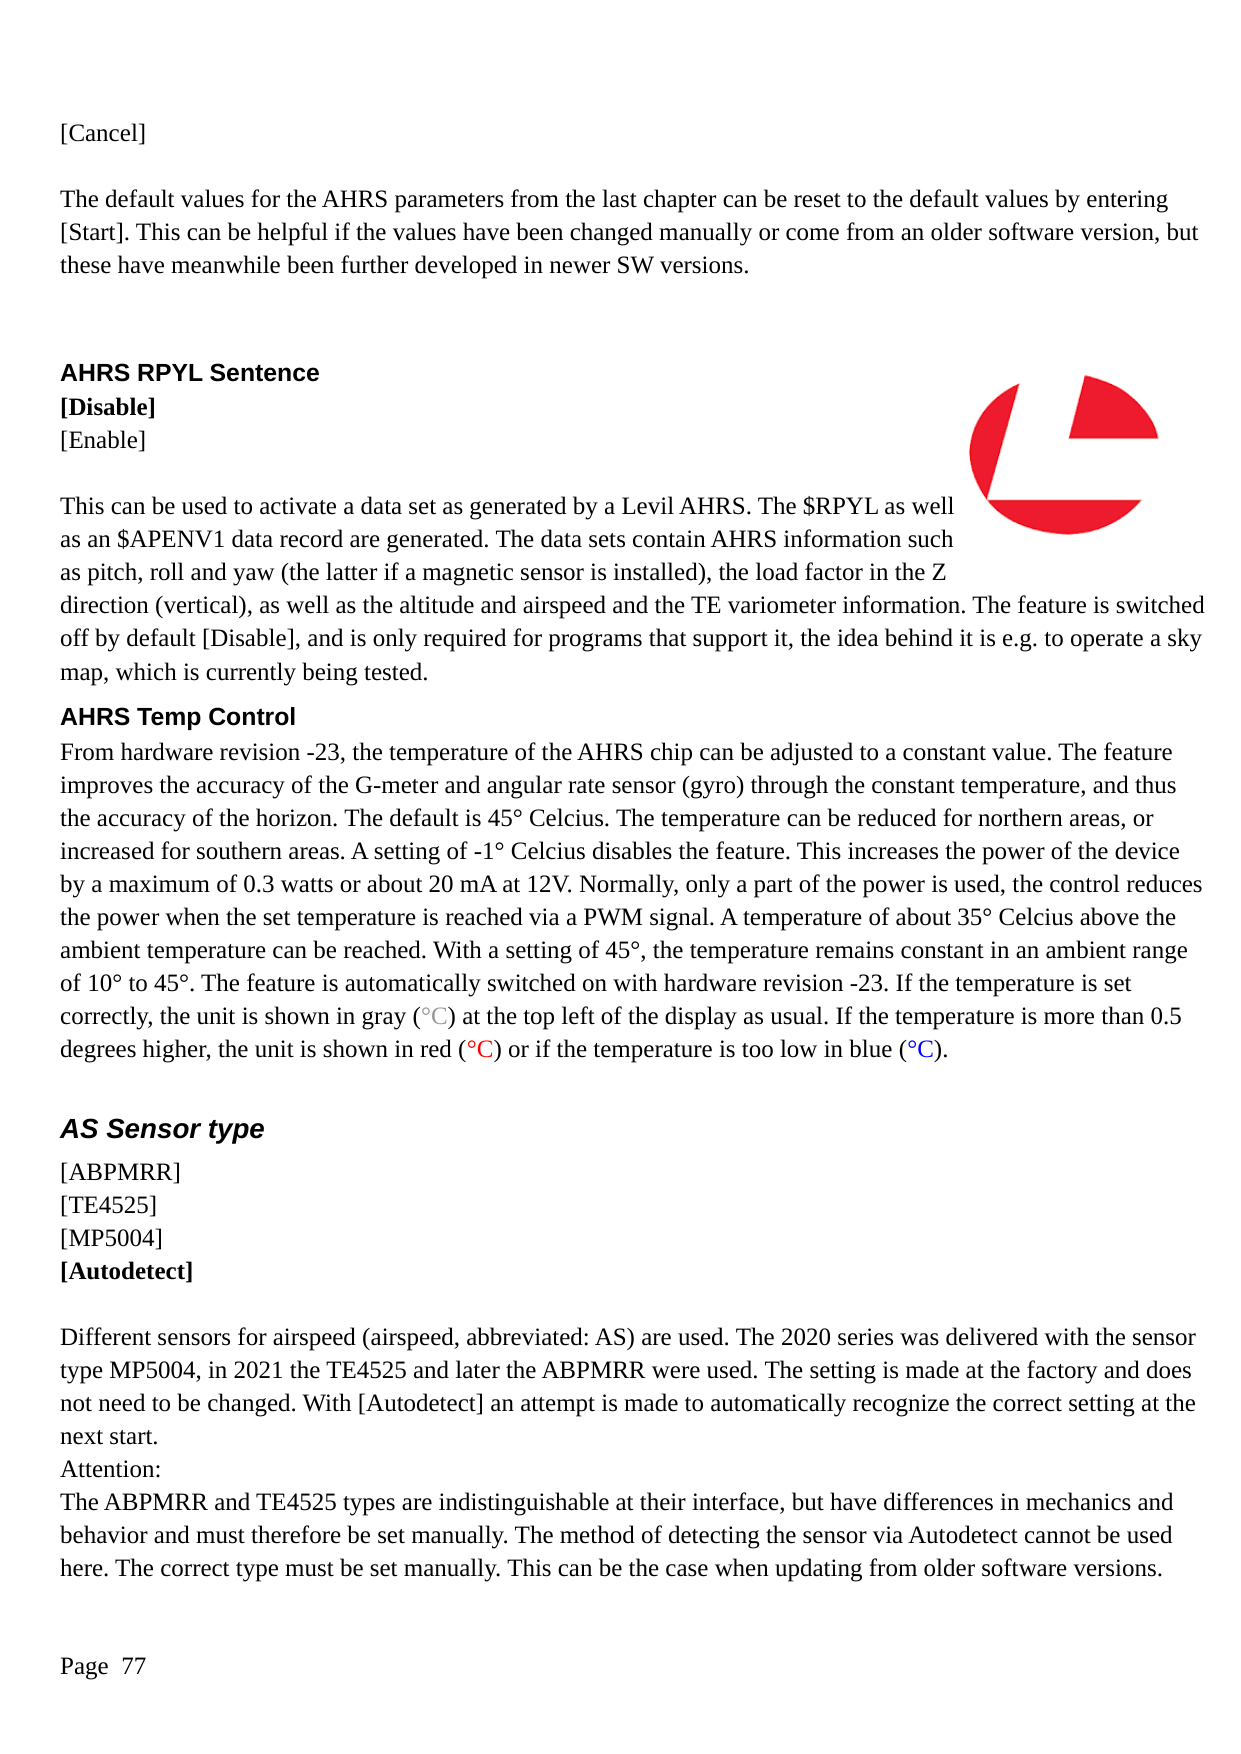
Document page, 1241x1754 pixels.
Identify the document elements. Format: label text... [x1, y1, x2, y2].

text [Cancel] [60, 118, 1207, 147]
text [MP5004] [60, 1223, 1207, 1252]
subtitle [1180, 358, 1207, 386]
subtitle AHRS Temp Control [60, 702, 1207, 731]
text [ABPMRR] [60, 1157, 1207, 1186]
text Different sensors for airspeed (airspeed, abbreviated: AS) are used. The 2020 series was delivered with the sensor type MP5004, in 2021 the TE4525 and later the ABPMRR were used. The setting is made at the factory and does not need to be changed. With [Autodetect] an attempt is made to automatically recognize the correct setting at the next start. Attention: The ABPMRR and TE4525 types are indistinguishable at their interface, but have differences in mechanics and behavior and must therefore be set manually. The method of detecting the sensor via Autodetect cannot be used here. The correct type must be set manually. This can be the case when updating from older software versions. [60, 1322, 1207, 1582]
subtitle AS Sensor type [60, 1113, 1207, 1144]
text [1180, 425, 1207, 454]
picture [955, 356, 1180, 565]
text From hardware revision -23, the temperature of the AHRS chip can be adjusted to a constant value. The feature improves the accuracy of the G-meter and angular rate sensor (gyro) through the constant temperature, and thus the accuracy of the horizon. The default is 45° Celcius. The temperature can be reduced for northern areas, or increased for southern areas. A setting of -1° Celcius disables the feature. This increases the power of the device by a maximum of 0.3 watts or about 20 mA at 12V. Normally, only a part of the power is used, the control reduces the power when the set temperature is reached via a PWM signal. A temperature of about 35° Celcius above the ambient temperature can be reached. With a setting of 45°, the temperature remains constant in an ambient range of 10° to 45°. The feature is automatically switched on with hardware revision -23. If the temperature is set correctly, the unit is shown in gray (°C) at the top left of the display as usual. If the temperature is more than 0.5 degrees higher, the unit is shown in red (°C) or if the temperature is too low in blue (°C). [60, 737, 1207, 1063]
text [Autodetect] [60, 1256, 1207, 1285]
text [1180, 392, 1207, 421]
text The default values for the AHRS parameters from the last chapter can be reset to the default values by entering [Start]. This can be helpful if the values have been changed manually or come from an older software version, but these have meanwhile been further developed in newer SW versions. [60, 184, 1207, 279]
text [Disable] [60, 392, 955, 421]
text [TE4525] [60, 1190, 1207, 1219]
subtitle AHRS RPYL Sentence [60, 358, 955, 386]
text This can be used to activate a data set as generated by a Levil AHRS. The $RPYL as well as an $APENV1 data record are generated. The data sets contain AHRS information such as pitch, roll and yaw (the latter if a magnetic sensor is installed), the load factor in the Z direction (vertical), as well as the altitude and airspeed and the TE variometer information. The feature is switched off by default [Disable], and is only required for programs that support it, the idea behind it is e.g. to operate a sky map, which is currently being tested. [60, 491, 1207, 685]
text [Enable] [60, 425, 955, 454]
